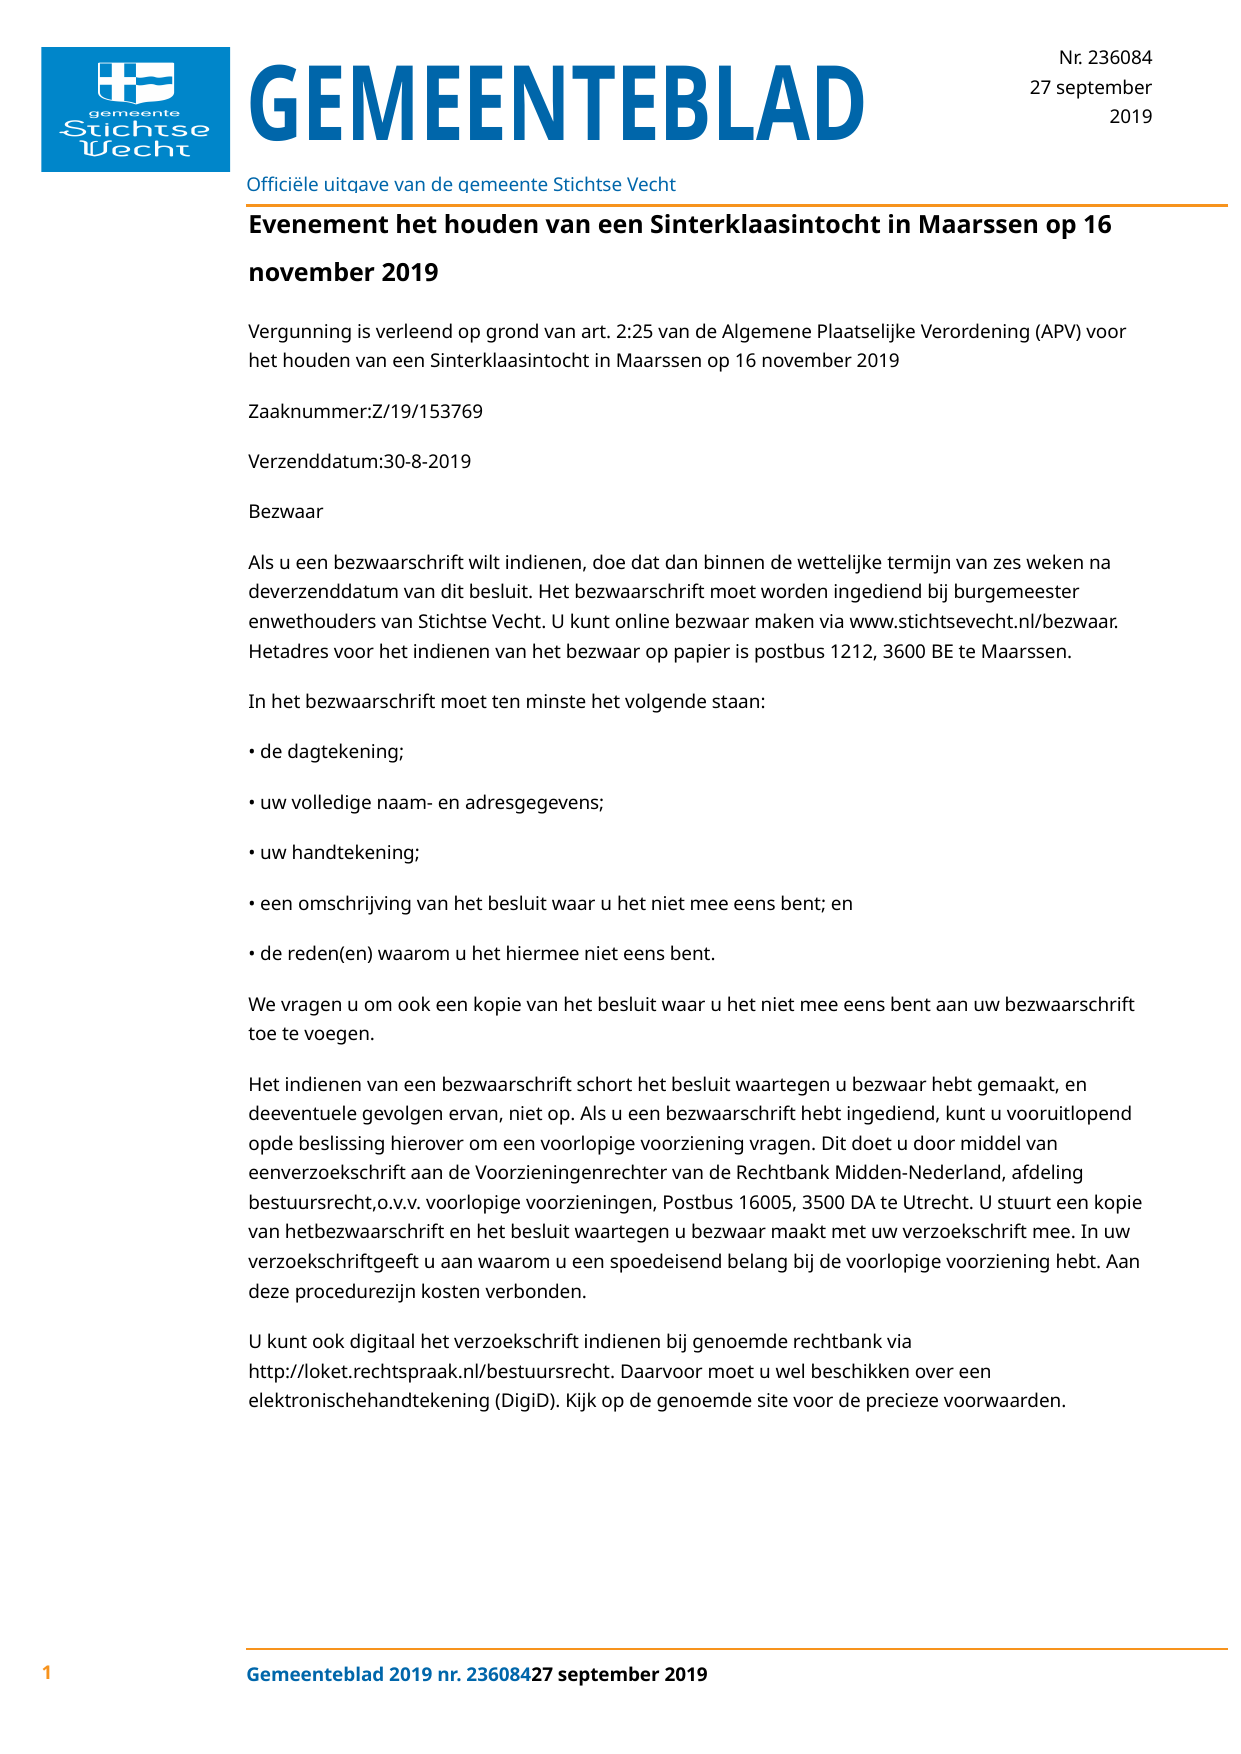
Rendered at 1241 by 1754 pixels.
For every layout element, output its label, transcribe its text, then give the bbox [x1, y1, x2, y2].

text Verzenddatum:30-8-2019 [248, 448, 1152, 474]
text Als u een bezwaarschrift wilt indienen, doe dat dan binnen de wettelijke termijn van zes weken na deverzenddatum van dit besluit. Het bezwaarschrift moet worden ingediend bij burgemeester enwethouders van Stichtse Vecht. U kunt online bezwaar maken via www.stichtsevecht.nl/bezwaar. Hetadres voor het indienen van het bezwaar op papier is postbus 1212, 3600 BE te Maarssen. [248, 549, 1152, 664]
text In het bezwaarschrift moet ten minste het volgende staan: [248, 688, 1152, 714]
text Evenement het houden van een Sinterklaasintocht in Maarssen op 16 november 2019 [248, 207, 1152, 288]
picture [99, 63, 135, 101]
text U kunt ook digitaal het verzoekschrift indienen bij genoemde rechtbank via http://loket.rechtspraak.nl/bestuursrecht. Daarvoor moet u wel beschikken over een elektronischehandtekening (DigiD). Kijk op de genoemde site voor de precieze voorwaarden. [248, 1328, 1152, 1413]
text Bezwaar [248, 499, 1152, 524]
text • de dagtekening; [248, 739, 1152, 764]
text • een omschrijving van het besluit waar u het niet mee eens bent; en [248, 890, 1152, 916]
text Het indienen van een bezwaarschrift schort het besluit waartegen u bezwaar hebt gemaakt, en deeventuele gevolgen ervan, niet op. Als u een bezwaarschrift hebt ingediend, kunt u vooruitlopend opde beslissing hierover om een voorlopige voorziening vragen. Dit doet u door middel van eenverzoekschrift aan de Voorzieningenrechter van de Rechtbank Midden-Nederland, afdeling bestuursrecht,o.v.v. voorlopige voorzieningen, Postbus 16005, 3500 DA te Utrecht. U stuurt een kopie van hetbezwaarschrift en het besluit waartegen u bezwaar maakt met uw verzoekschrift mee. In uw verzoekschriftgeeft u aan waarom u een spoedeisend belang bij de voorlopige voorziening hebt. Aan deze procedurezijn kosten verbonden. [248, 1071, 1152, 1304]
text We vragen u om ook een kopie van het besluit waar u het niet mee eens bent aan uw bezwaarschrift toe te voegen. [248, 991, 1152, 1046]
text • uw volledige naam- en adresgegevens; [248, 789, 1152, 815]
text Zaaknummer:Z/19/153769 [248, 398, 1152, 424]
text • de reden(en) waarom u het hiermee niet eens bent. [248, 940, 1152, 966]
text • uw handtekening; [248, 839, 1152, 865]
text Vergunning is verleend op grond van art. 2:25 van de Algemene Plaatselijke Verordening (APV) voor het houden van een Sinterklaasintocht in Maarssen op 16 november 2019 [248, 318, 1152, 373]
picture [137, 63, 174, 103]
